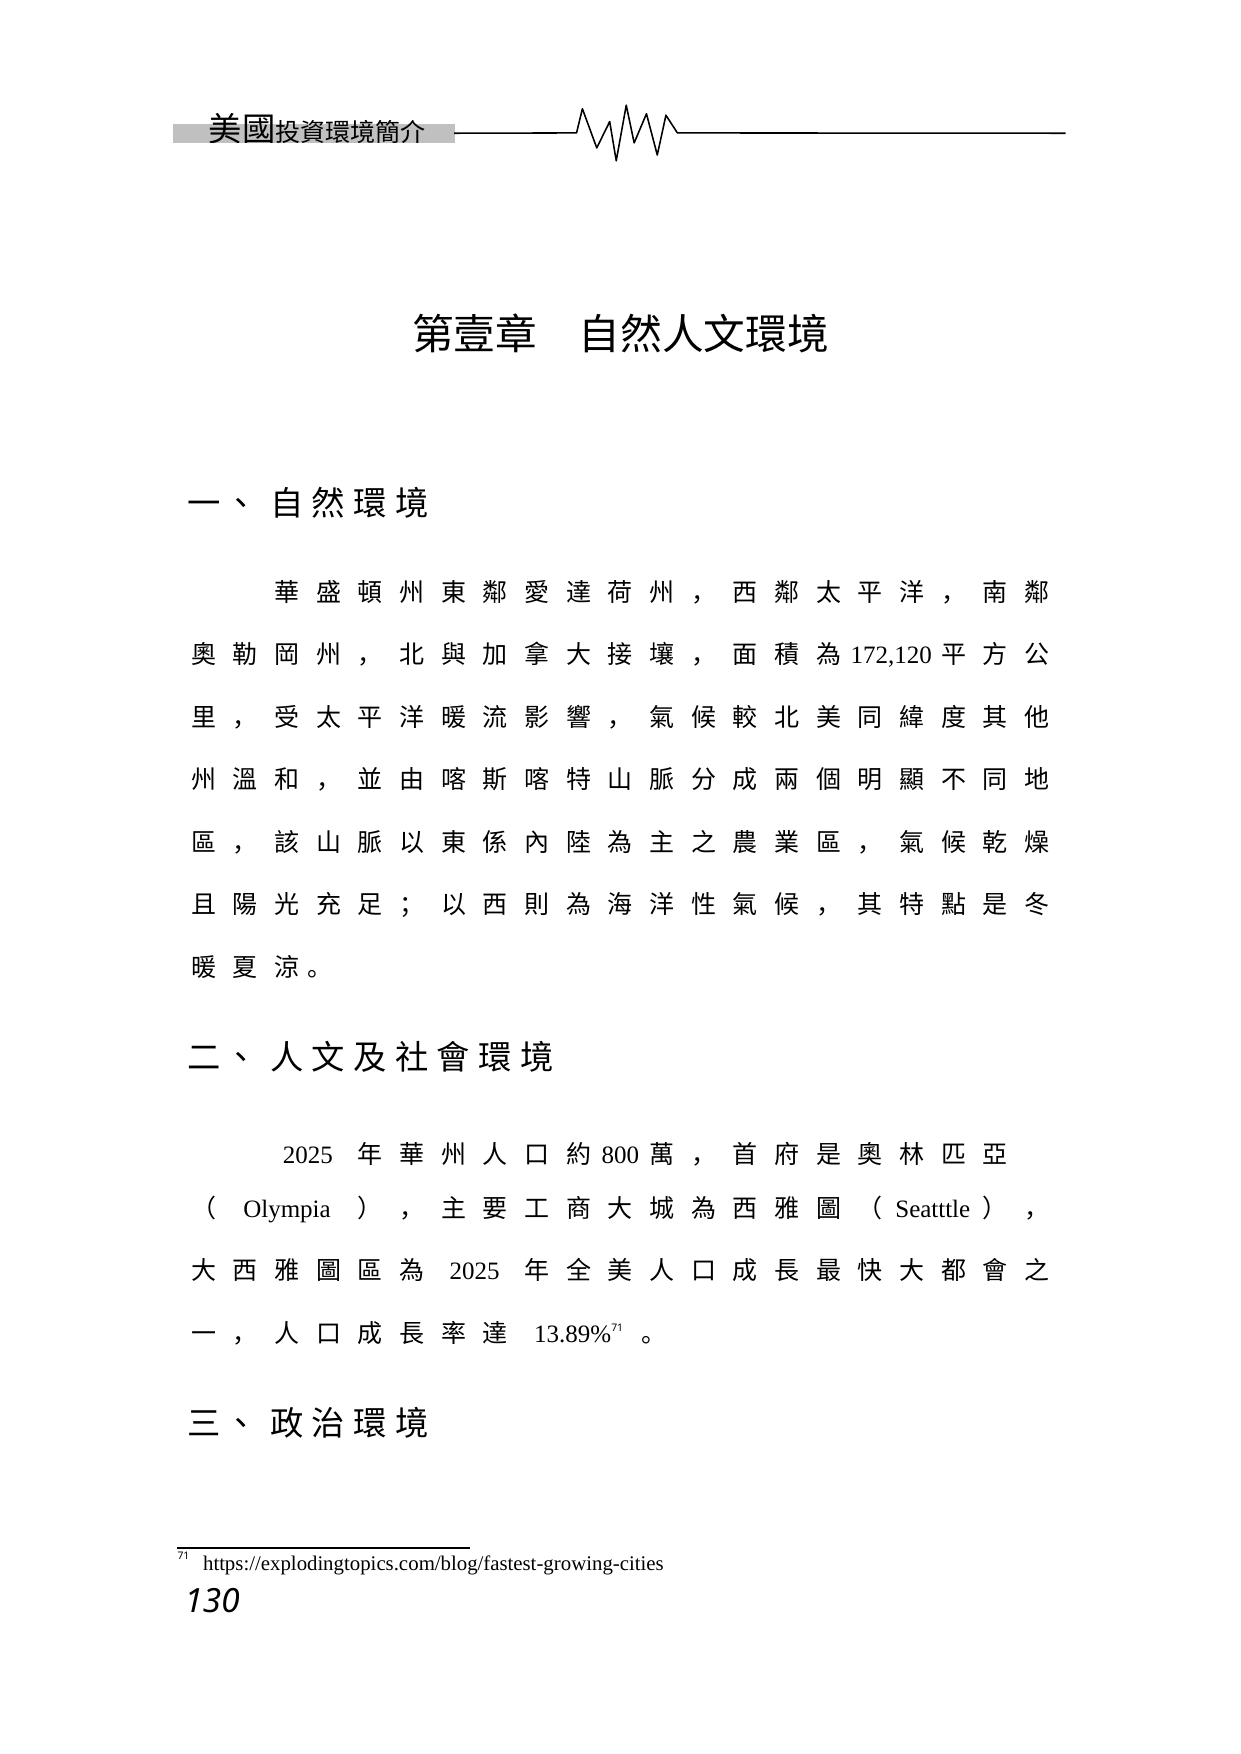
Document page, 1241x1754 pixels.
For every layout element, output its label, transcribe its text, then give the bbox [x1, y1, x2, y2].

text 華盛頓州東鄰愛達荷州，西鄰太平洋，南鄰奧勒岡州，北與加拿大接壤，面積為172,120平方公里，受太平洋暖流影響，氣候較北美同緯度其他州溫和，並由喀斯喀特山脈分成兩個明顯不同地區，該山脈以東係內陸為主之農業區，氣候乾燥且陽光充足；以西則為海洋性氣候，其特點是冬暖夏涼。 [183, 549, 1058, 986]
text 二、人文及社會環境 [183, 1013, 1058, 1075]
text https://explodingtopics.com/blog/fastest-growing-cities [177, 1548, 1063, 1577]
text 2025年華州人口約800萬，首府是奧林匹亞（Olympia），主要工商大城為西雅圖（Seatttle），大西雅圖區為2025年全美人口成長最快大都會之一，人口成長率達13.89%。 [183, 1102, 1058, 1352]
text 一、自然環境 [183, 459, 1058, 522]
text 三、政治環境 [183, 1379, 1058, 1441]
text 第壹章 自然人文環境 [183, 290, 1058, 352]
